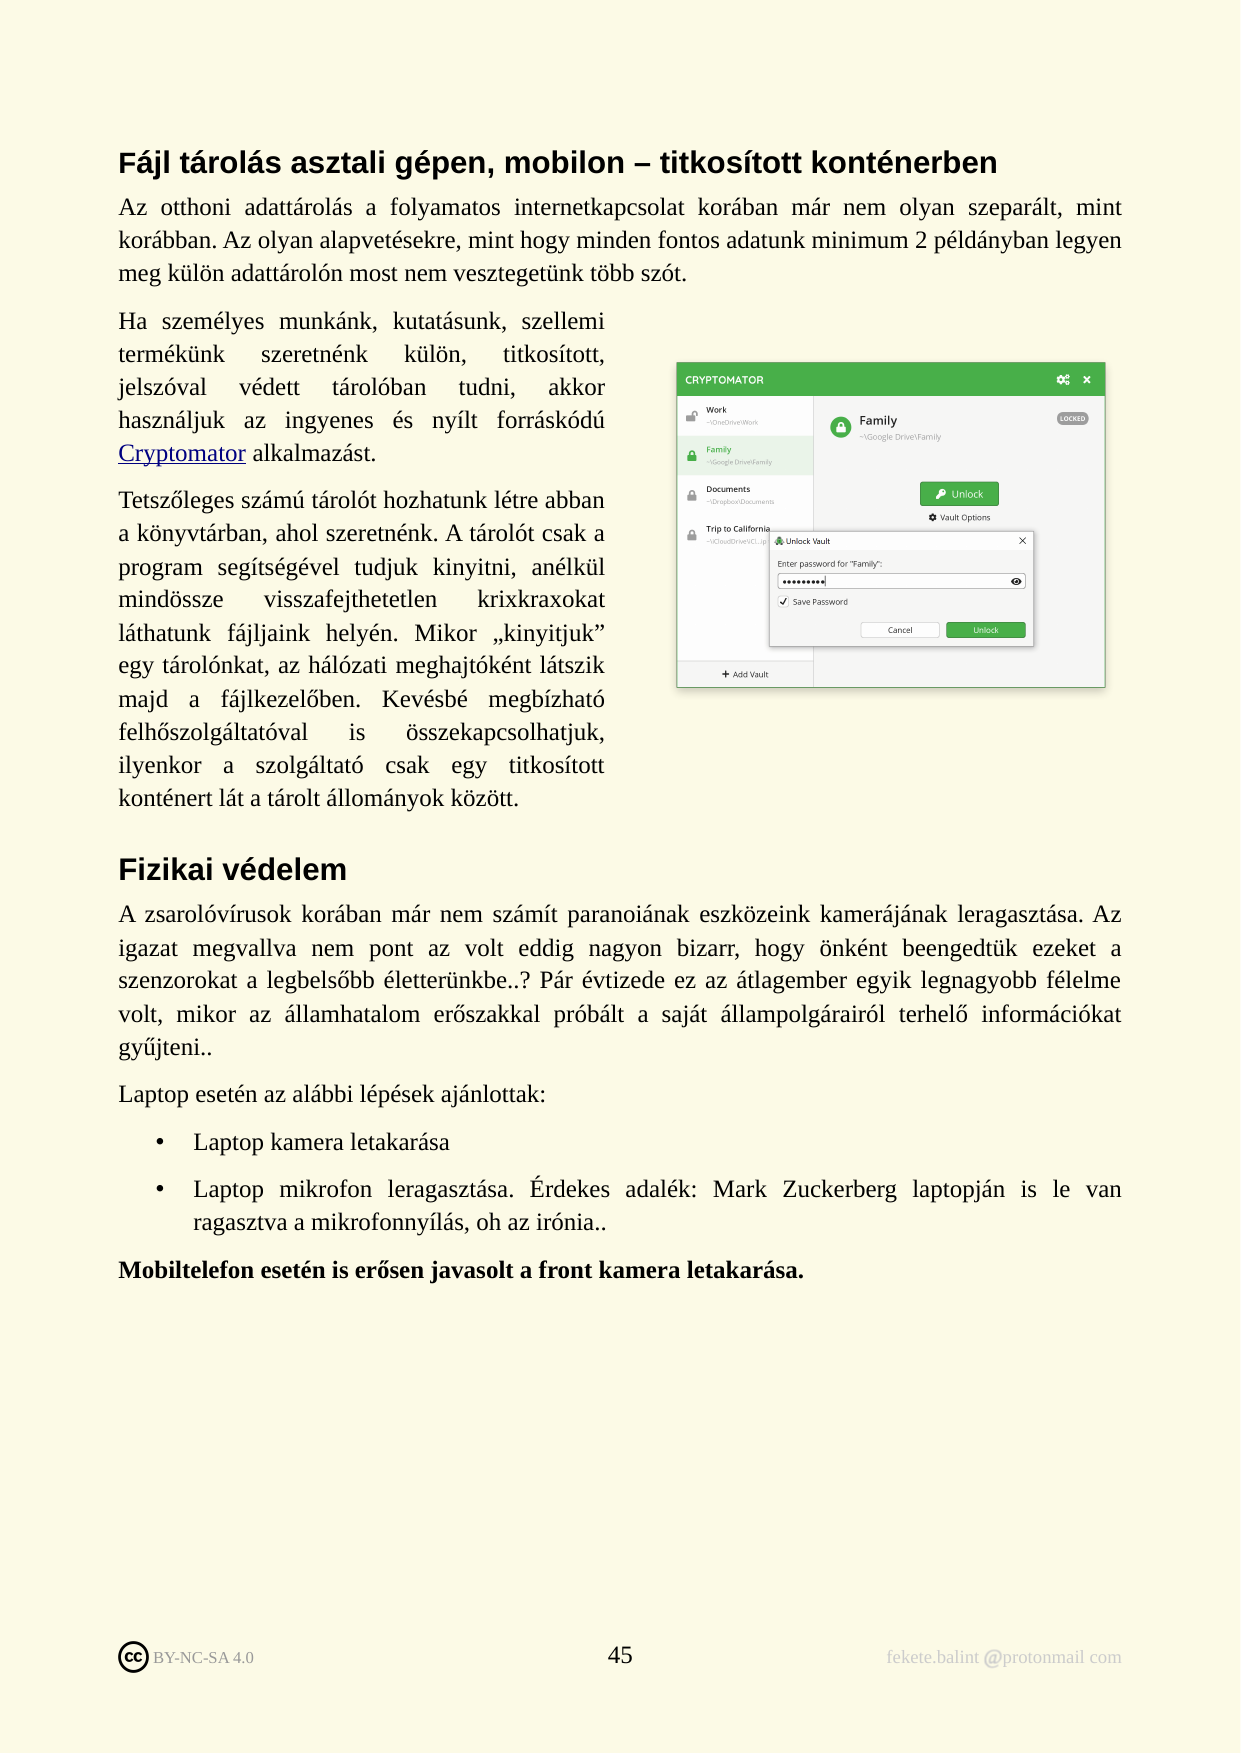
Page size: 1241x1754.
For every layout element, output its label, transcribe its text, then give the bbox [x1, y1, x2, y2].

text Laptop esetén az alábbi lépések ajánlottak: [118, 1079, 1122, 1108]
list Laptop mikrofon leragasztása. Érdekes adalék: Mark Zuckerberg laptopján is le van ragasztva a mikrofonnyílás, oh az irónia.. [156, 1174, 1122, 1236]
text Tetszőleges számú tárolót hozhatunk létre abban a könyvtárban, ahol szeretnénk. A tárolót csak a program segítségével tudjuk kinyitni, anélkül mindössze visszafejthetetlen krixkraxokat láthatunk fájljaink helyén. Mikor „kinyitjuk” egy tárolónkat, az hálózati meghajtóként látszik majd a fájlkezelőben. Kevésbé megbízható felhőszolgáltatóval is összekapcsolhatjuk, ilyenkor a szolgáltató csak egy titkosított konténert lát a tárolt állományok között. [118, 486, 605, 811]
picture [118, 1641, 149, 1673]
picture [665, 353, 1118, 702]
subtitle Fizikai védelem [118, 851, 1122, 887]
picture [982, 1648, 1003, 1669]
text A zsarolóvírusok korában már nem számít paranoiának eszközeink kamerájának leragasztása. Az igazat megvallva nem pont az volt eddig nagyon bizarr, hogy önként beengedtük ezeket a szenzorokat a legbelsőbb életterünkbe..? Pár évtizede ez az átlagember egyik legnagyobb félelme volt, mikor az államhatalom erőszakkal próbált a saját állampolgárairól terhelő információkat gyűjteni.. [118, 899, 1122, 1060]
subtitle Fájl tárolás asztali gépen, mobilon – titkosított konténerben [118, 144, 1122, 180]
text Az otthoni adattárolás a folyamatos internetkapcsolat korában már nem olyan szeparált, mint korábban. Az olyan alapvetésekre, mint hogy minden fontos adatunk minimum 2 példányban legyen meg külön adattárolón most nem vesztegetünk több szót. [118, 192, 1122, 287]
text Ha személyes munkánk, kutatásunk, szellemi termékünk szeretnénk külön, titkosított, jelszóval védett tárolóban tudni, akkor használjuk az ingyenes és nyílt forráskódú Cryptomator alkalmazást. [118, 306, 605, 467]
text Mobiltelefon esetén is erősen javasolt a front kamera letakarása. [118, 1255, 1122, 1284]
list Laptop kamera letakarása [156, 1127, 1122, 1156]
